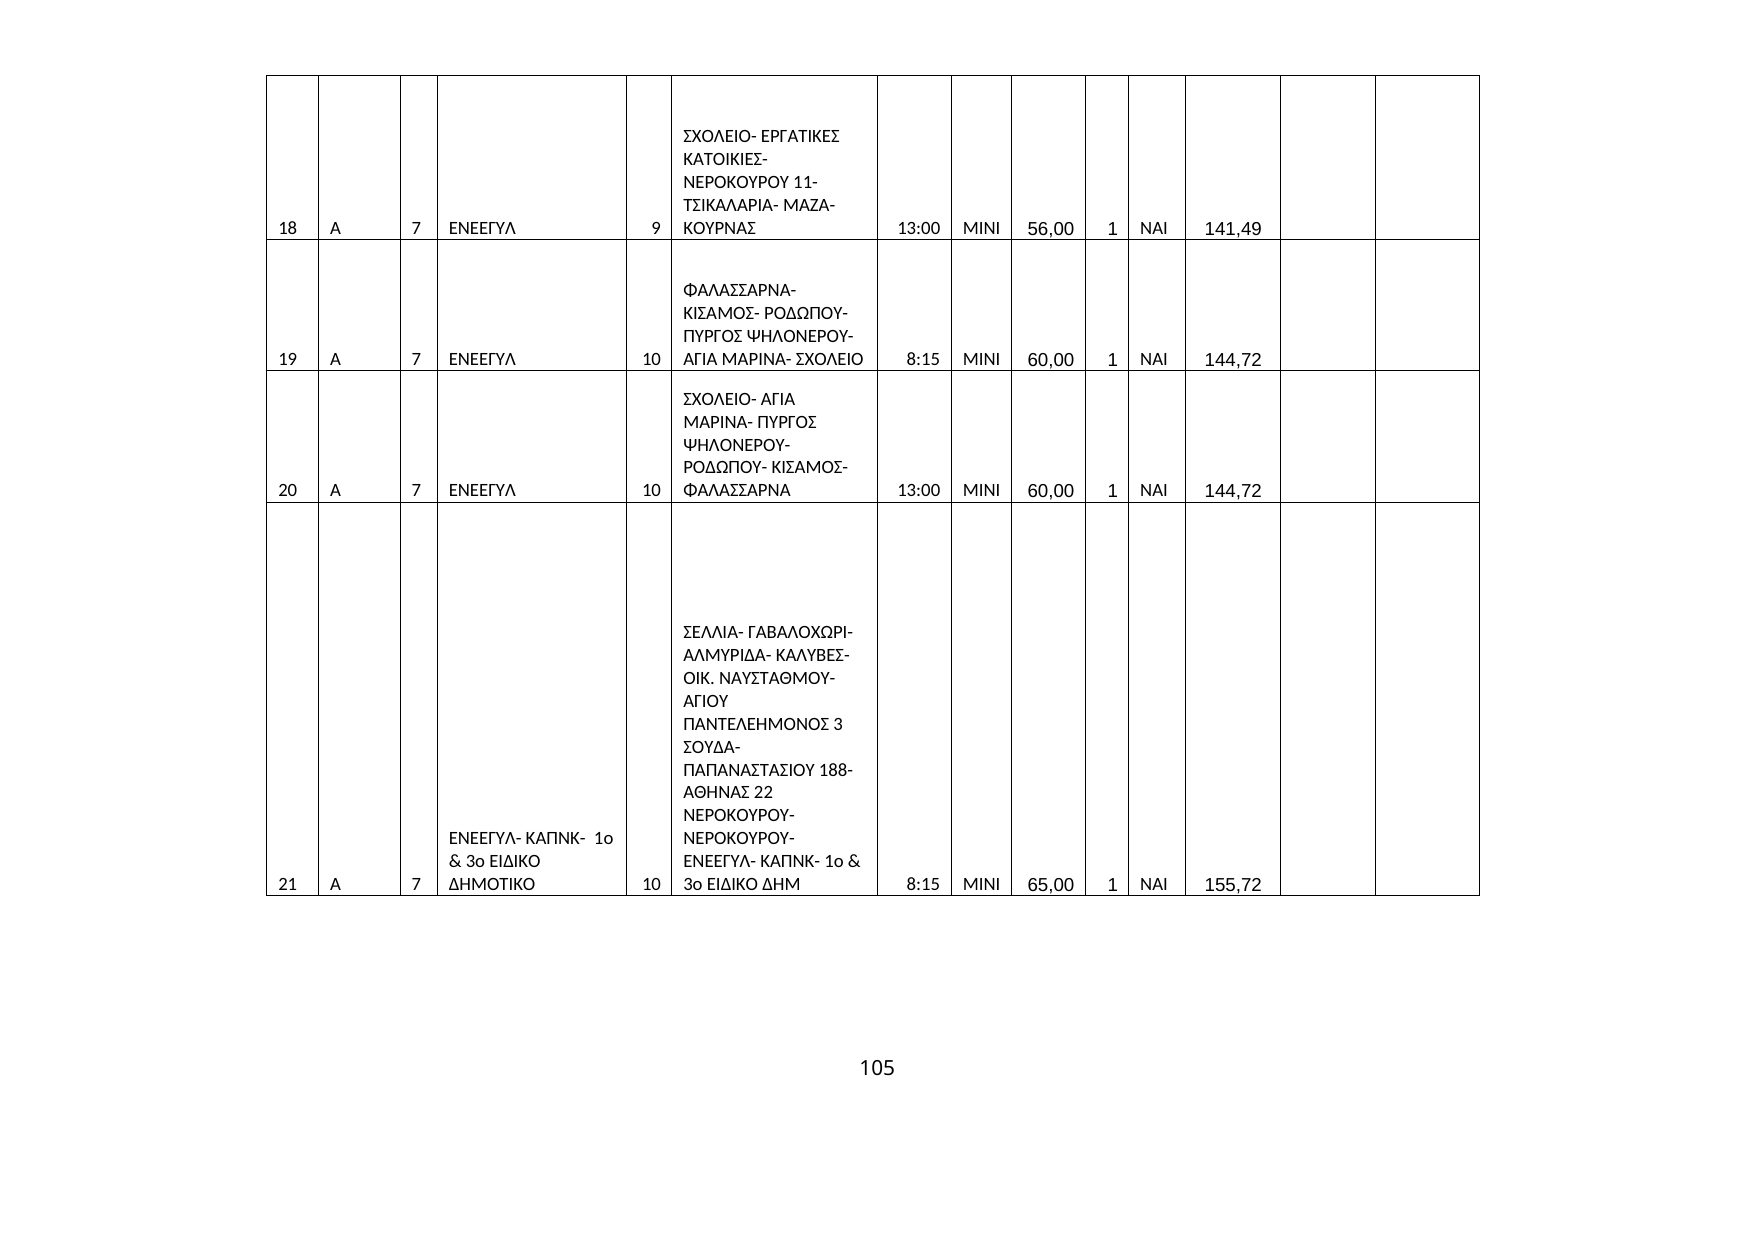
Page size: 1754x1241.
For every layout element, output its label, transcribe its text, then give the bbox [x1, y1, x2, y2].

table_cell 7 [401, 503, 437, 895]
table_cell [1376, 371, 1479, 502]
table_cell [1480, 239, 1487, 370]
table_cell 10 [627, 503, 671, 895]
table_cell [1376, 503, 1479, 895]
table_cell 144,72 [1186, 240, 1280, 370]
table_cell 20 [267, 371, 318, 502]
table_cell [1281, 371, 1375, 502]
table_cell ΕΝΕΕΓΥΛ- ΚΑΠΝΚ- 1ο & 3ο ΕΙΔΙΚΟ ΔΗΜΟΤΙΚΟ [438, 503, 626, 895]
table_cell [1376, 76, 1479, 239]
table_cell 9 [627, 76, 671, 239]
table_cell 141,49 [1186, 76, 1280, 239]
table_cell 56,00 [1012, 76, 1085, 239]
table_cell 144,72 [1186, 371, 1280, 502]
table_cell MINI [952, 240, 1011, 370]
table_cell 1 [1086, 503, 1128, 895]
table_cell [1376, 240, 1479, 370]
table_cell Α [319, 240, 400, 370]
table_cell 19 [267, 240, 318, 370]
table_cell [1480, 75, 1487, 239]
table_cell 21 [267, 503, 318, 895]
table_cell 1 [1086, 371, 1128, 502]
table_cell ΝΑΙ [1129, 371, 1185, 502]
table_cell [1281, 240, 1375, 370]
table_cell 13:00 [878, 76, 951, 239]
table_cell ΣΧΟΛΕΙΟ- ΑΓΙΑ ΜΑΡΙΝΑ- ΠΥΡΓΟΣ ΨΗΛΟΝΕΡΟΥ- ΡΟΔΩΠΟΥ- ΚΙΣΑΜΟΣ- ΦΑΛΑΣΣΑΡΝΑ [672, 371, 877, 502]
table_cell 65,00 [1012, 503, 1085, 895]
table_cell 8:15 [878, 240, 951, 370]
table_cell 1 [1086, 76, 1128, 239]
table_cell ΣΕΛΛΙΑ- ΓΑΒΑΛΟΧΩΡΙ- ΑΛΜΥΡΙΔΑ- ΚΑΛΥΒΕΣ- ΟΙΚ. ΝΑΥΣΤΑΘΜΟΥ- ΑΓΙΟΥ ΠΑΝΤΕΛΕΗΜΟΝΟΣ 3 ΣΟΥΔΑ- ΠΑΠΑΝΑΣΤΑΣΙΟΥ 188- ΑΘΗΝΑΣ 22 ΝΕΡΟΚΟΥΡΟΥ- ΝΕΡΟΚΟΥΡΟΥ- ΕΝΕΕΓΥΛ- ΚΑΠΝΚ- 1ο & 3ο ΕΙΔΙΚΟ ΔΗΜ [672, 503, 877, 895]
table_cell 7 [401, 240, 437, 370]
table_cell MINI [952, 503, 1011, 895]
table_cell 60,00 [1012, 240, 1085, 370]
table_cell ΣΧΟΛΕΙΟ- ΕΡΓΑΤΙΚΕΣ ΚΑΤΟΙΚΙΕΣ- ΝΕΡΟΚΟΥΡΟΥ 11- ΤΣΙΚΑΛΑΡΙΑ- ΜΑΖΑ- ΚΟΥΡΝΑΣ [672, 76, 877, 239]
table_cell ΦΑΛΑΣΣΑΡΝΑ- ΚΙΣΑΜΟΣ- ΡΟΔΩΠΟΥ- ΠΥΡΓΟΣ ΨΗΛΟΝΕΡΟΥ- ΑΓΙΑ ΜΑΡΙΝΑ- ΣΧΟΛΕΙΟ [672, 240, 877, 370]
table_cell ΕΝΕΕΓΥΛ [438, 371, 626, 502]
table_cell Α [319, 371, 400, 502]
table_cell 13:00 [878, 371, 951, 502]
table_cell ΝΑΙ [1129, 240, 1185, 370]
table_cell 1 [1086, 240, 1128, 370]
table_cell [1281, 503, 1375, 895]
table_cell [1480, 502, 1487, 895]
table_cell 10 [627, 240, 671, 370]
table_cell Α [319, 76, 400, 239]
table_cell 60,00 [1012, 371, 1085, 502]
table_cell 155,72 [1186, 503, 1280, 895]
table_cell ΝΑΙ [1129, 76, 1185, 239]
table_cell MINI [952, 371, 1011, 502]
table_cell ΕΝΕΕΓΥΛ [438, 76, 626, 239]
table_cell 7 [401, 76, 437, 239]
table_cell 10 [627, 371, 671, 502]
table_cell MINI [952, 76, 1011, 239]
table_cell 7 [401, 371, 437, 502]
table_cell 8:15 [878, 503, 951, 895]
table_cell [1480, 370, 1487, 502]
table_cell Α [319, 503, 400, 895]
table_cell ΝΑΙ [1129, 503, 1185, 895]
table_cell ΕΝΕΕΓΥΛ [438, 240, 626, 370]
table_cell [1281, 76, 1375, 239]
table_cell 18 [267, 76, 318, 239]
